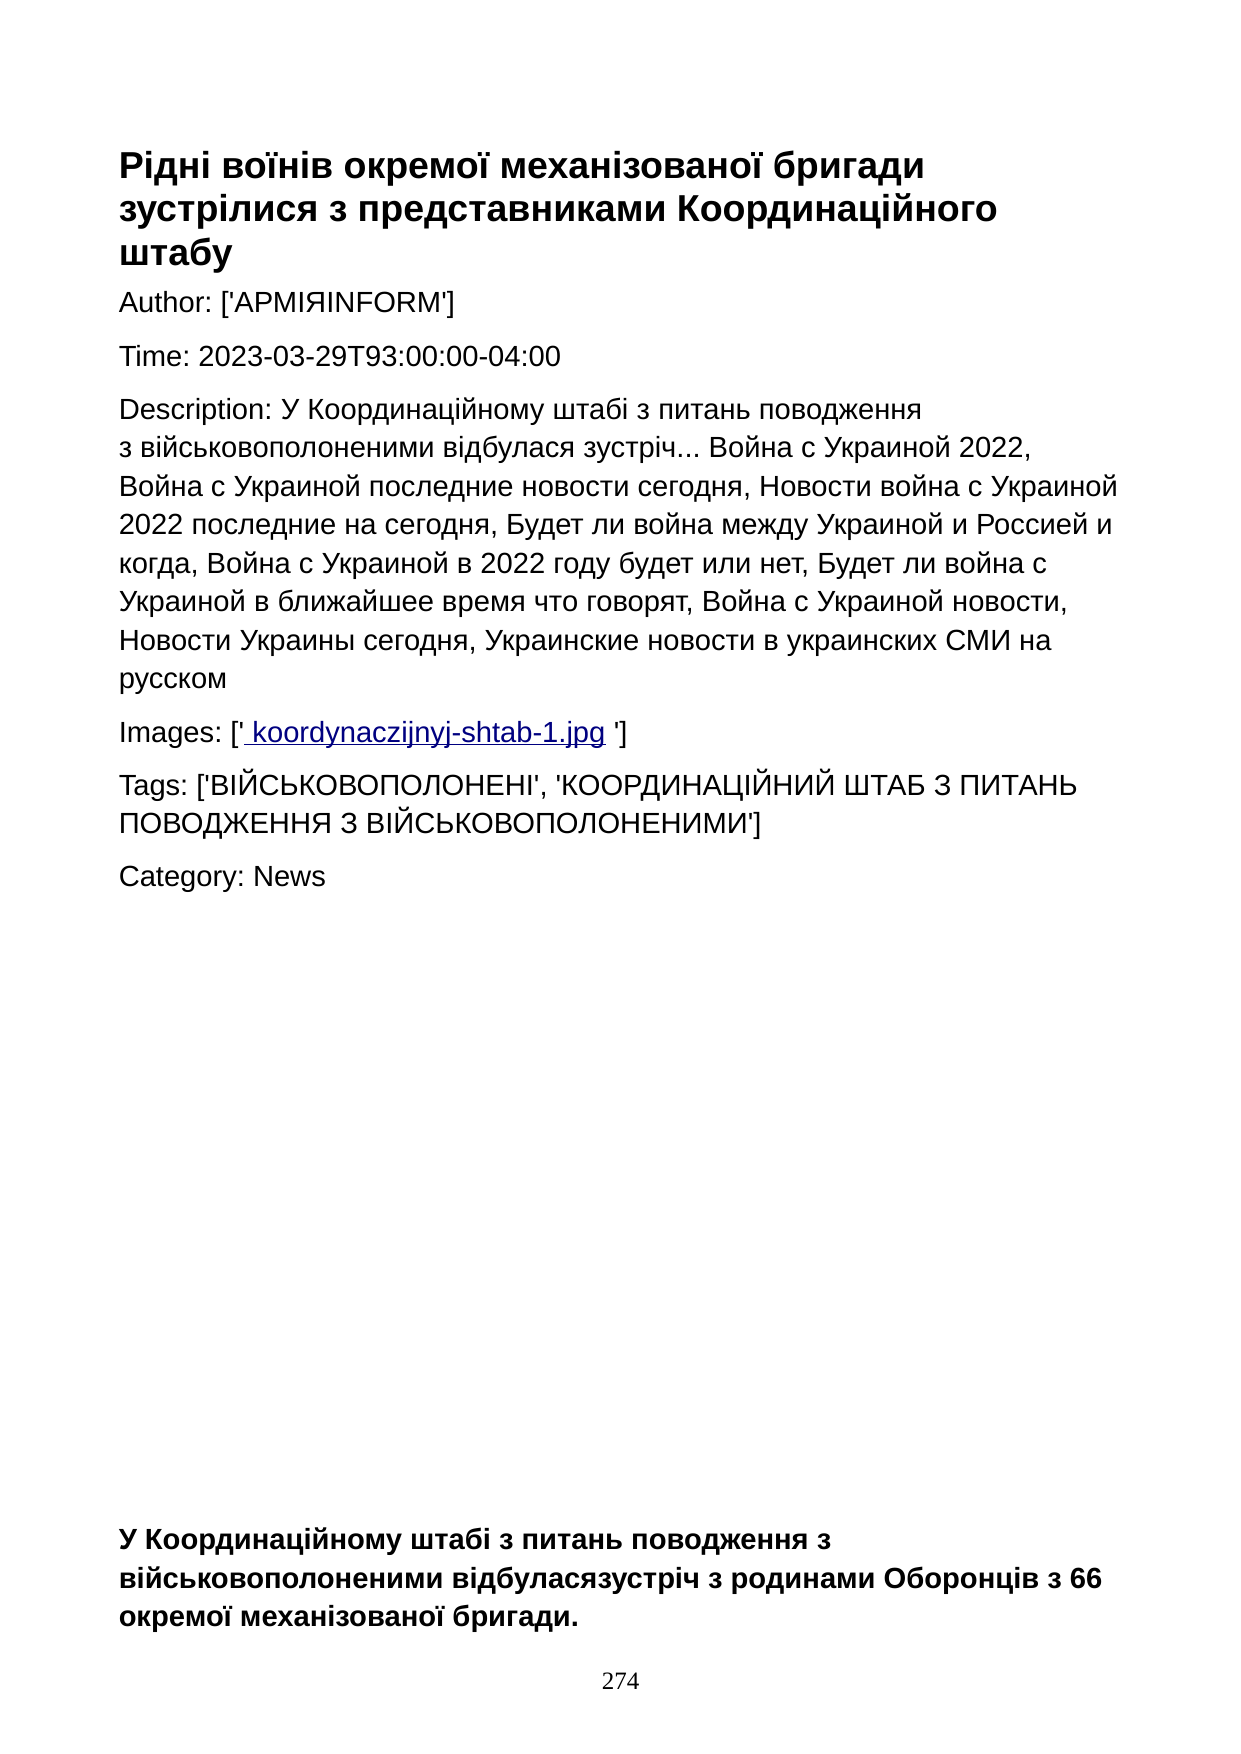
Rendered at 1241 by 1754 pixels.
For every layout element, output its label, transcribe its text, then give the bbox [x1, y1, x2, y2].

text Images: [' koordynaczijnyj-shtab-1.jpg '] [118, 714, 1122, 748]
text Time: 2023-03-29T93:00:00-04:00 [118, 338, 1122, 372]
text Author: ['АРМІЯINFORM'] [118, 285, 1122, 319]
subtitle Рідні воїнів окремої механізованої бригади зустрілися з представниками Координаційного штабу [118, 143, 1122, 273]
text Category: News [118, 859, 1122, 893]
text Description: ​У Координаційному штабі з питань поводження з військовополоненими відбулася зустріч... Война с Украиной 2022, Война с Украиной последние новости сегодня, Новости война с Украиной 2022 последние на сегодня, Будет ли война между Украиной и Россией и когда, Война с Украиной в 2022 году будет или нет, Будет ли война с Украиной в ближайшее время что говорят, Война с Украиной новости, Новости Украины сегодня, Украинские новости в украинских СМИ на русском [118, 392, 1122, 695]
text ​У Координаційному штабі з питань поводження з військовополоненими відбуласязустріч з родинами Оборонців з 66 окремої механізованої бригади. [118, 1522, 1122, 1633]
text Tags: ['ВІЙСЬКОВОПОЛОНЕНІ', 'КООРДИНАЦІЙНИЙ ШТАБ З ПИТАНЬ ПОВОДЖЕННЯ З ВІЙСЬКОВОПОЛОНЕНИМИ'] [118, 768, 1122, 840]
